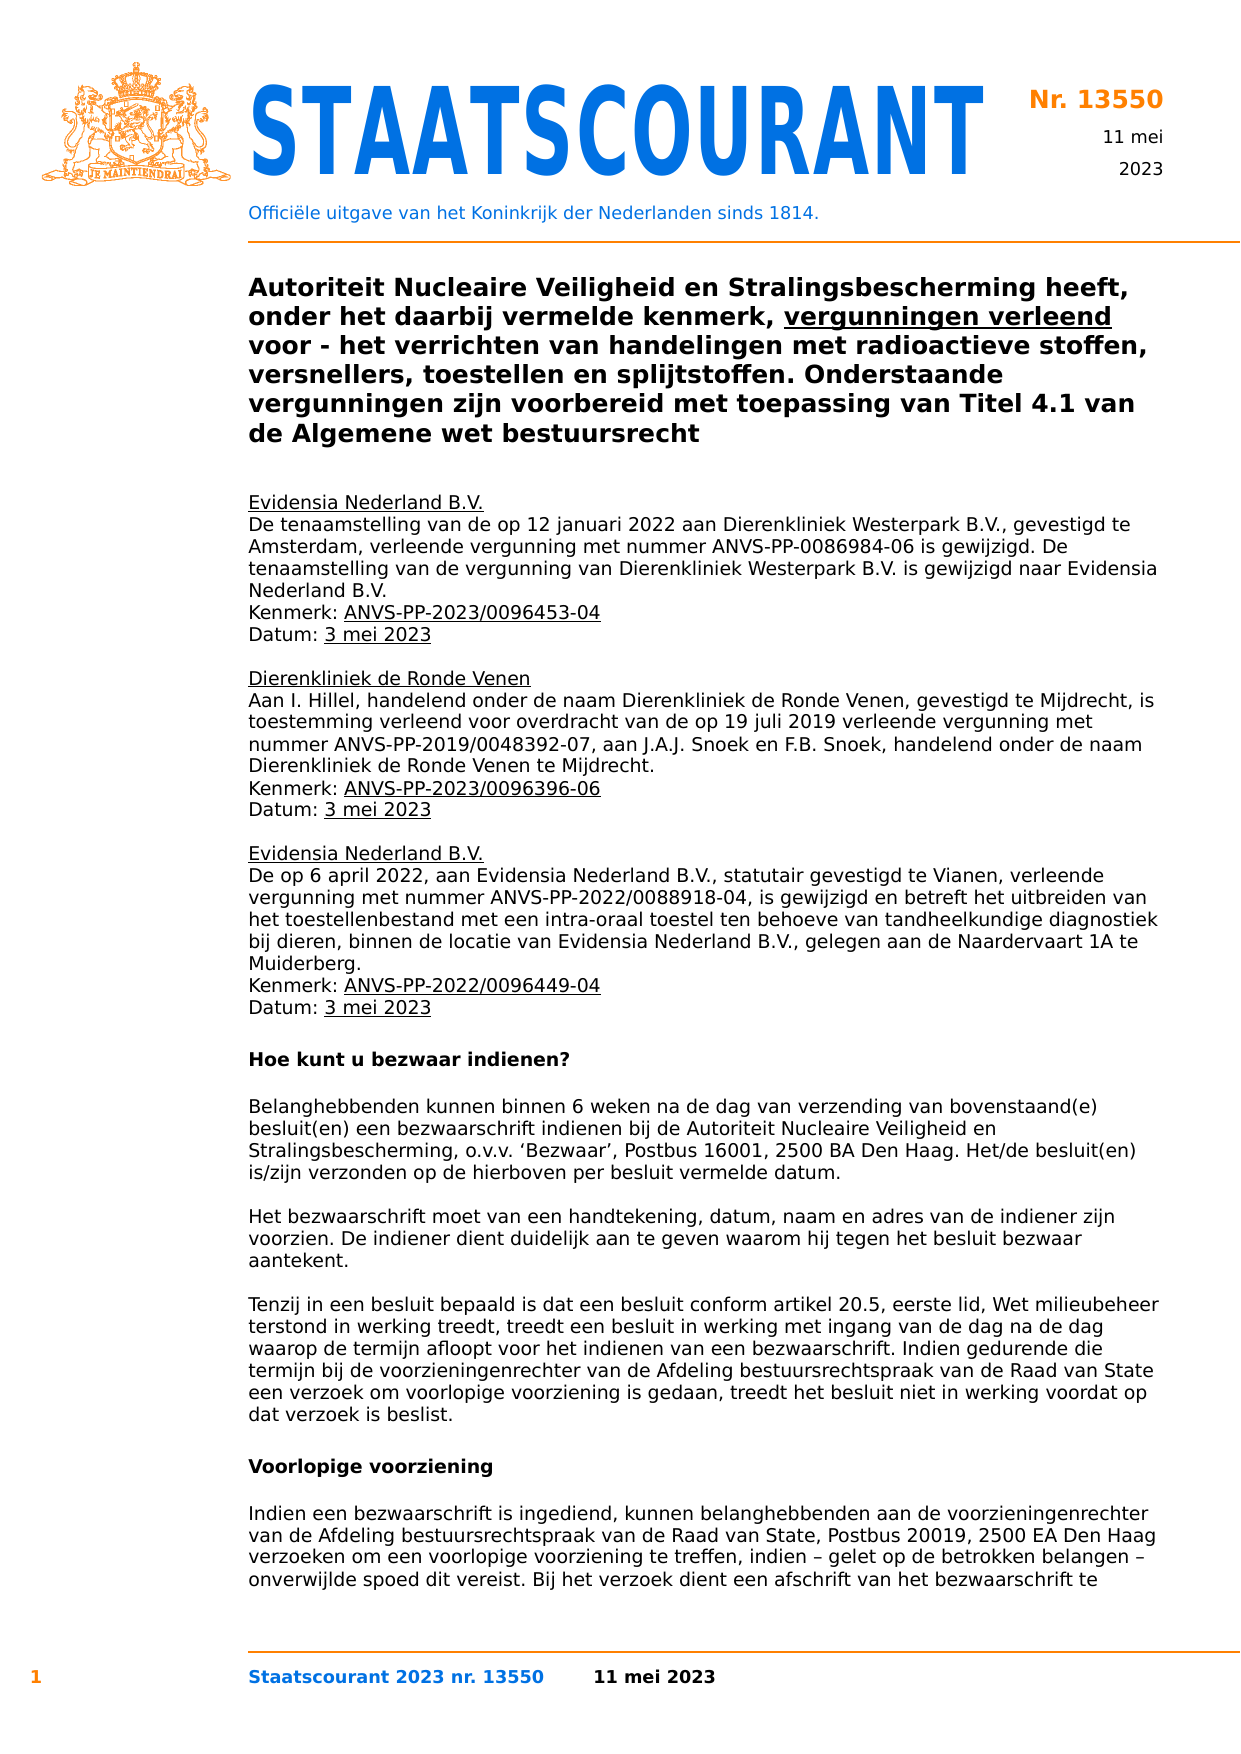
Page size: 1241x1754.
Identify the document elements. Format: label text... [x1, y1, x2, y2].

table_header [25, 62, 248, 241]
text Dierenkliniek de Ronde Venen [248, 667, 1163, 689]
text Indien een bezwaarschrift is ingediend, kunnen belanghebbenden aan de voorzieningenrechter van de Afdeling bestuursrechtspraak van de Raad van State, Postbus 20019, 2500 EA Den Haag verzoeken om een voorlopige voorziening te treffen, indien – gelet op de betrokken belangen – onverwijlde spoed dit vereist. Bij het verzoek dient een afschrift van het bezwaarschrift te [248, 1502, 1163, 1590]
subtitle Voorlopige voorziening [248, 1456, 1163, 1477]
text Datum: 3 mei 2023 [248, 799, 1163, 821]
text Het bezwaarschrift moet van een handtekening, datum, naam en adres van de indiener zijn voorzien. De indiener dient duidelijk aan te geven waarom hij tegen het besluit bezwaar aantekent. [248, 1206, 1163, 1272]
text Kenmerk: ANVS-PP-2023/0096396-06 [248, 777, 1163, 799]
text Datum: 3 mei 2023 [248, 624, 1163, 646]
picture [41, 62, 231, 186]
text Kenmerk: ANVS-PP-2023/0096453-04 [248, 602, 1163, 624]
table_cell 2023 [998, 153, 1240, 203]
table_header Nr. 13550 [998, 62, 1240, 121]
text Tenzij in een besluit bepaald is dat een besluit conform artikel 20.5, eerste lid, Wet milieubeheer terstond in werking treedt, treedt een besluit in werking met ingang van de dag na de dag waarop de termijn afloopt voor het indienen van een bezwaarschrift. Indien gedurende die termijn bij de voorzieningenrechter van de Afdeling bestuursrechtspraak van de Raad van State een verzoek om voorlopige voorziening is gedaan, treedt het besluit niet in werking voordat op dat verzoek is beslist. [248, 1294, 1163, 1426]
text Datum: 3 mei 2023 [248, 997, 1163, 1019]
table_header STAATSCOURANT [248, 62, 998, 203]
table_cell 11 mei [998, 121, 1240, 153]
text Belanghebbenden kunnen binnen 6 weken na de dag van verzending van bovenstaand(e) besluit(en) een bezwaarschrift indienen bij de Autoriteit Nucleaire Veiligheid en Stralingsbescherming, o.v.v. ‘Bezwaar’, Postbus 16001, 2500 BA Den Haag. Het/de besluit(en) is/zijn verzonden op de hierboven per besluit vermelde datum. [248, 1096, 1163, 1184]
subtitle Autoriteit Nucleaire Veiligheid en Stralingsbescherming heeft, onder het daarbij vermelde kenmerk, vergunningen verleend voor - het verrichten van handelingen met radioactieve stoffen, versnellers, toestellen en splijtstoffen. Onderstaande vergunningen zijn voorbereid met toepassing van Titel 4.1 van de Algemene wet bestuursrecht [248, 273, 1163, 448]
text Evidensia Nederland B.V. [248, 843, 1163, 865]
text De tenaamstelling van de op 12 januari 2022 aan Dierenkliniek Westerpark B.V., gevestigd te Amsterdam, verleende vergunning met nummer ANVS-PP-0086984-06 is gewijzigd. De tenaamstelling van de vergunning van Dierenkliniek Westerpark B.V. is gewijzigd naar Evidensia Nederland B.V. [248, 514, 1163, 602]
subtitle Hoe kunt u bezwaar indienen? [248, 1049, 1163, 1071]
text De op 6 april 2022, aan Evidensia Nederland B.V., statutair gevestigd te Vianen, verleende vergunning met nummer ANVS-PP-2022/0088918-04, is gewijzigd en betreft het uitbreiden van het toestellenbestand met een intra-oraal toestel ten behoeve van tandheelkundige diagnostiek bij dieren, binnen de locatie van Evidensia Nederland B.V., gelegen aan de Naardervaart 1A te Muiderberg. [248, 865, 1163, 975]
text Aan I. Hillel, handelend onder de naam Dierenkliniek de Ronde Venen, gevestigd te Mijdrecht, is toestemming verleend voor overdracht van de op 19 juli 2019 verleende vergunning met nummer ANVS-PP-2019/0048392-07, aan J.A.J. Snoek en F.B. Snoek, handelend onder de naam Dierenkliniek de Ronde Venen te Mijdrecht. [248, 689, 1163, 777]
text Evidensia Nederland B.V. [248, 492, 1163, 514]
table_cell Officiële uitgave van het Koninkrijk der Nederlanden sinds 1814. [248, 203, 1240, 241]
text Kenmerk: ANVS-PP-2022/0096449-04 [248, 975, 1163, 997]
